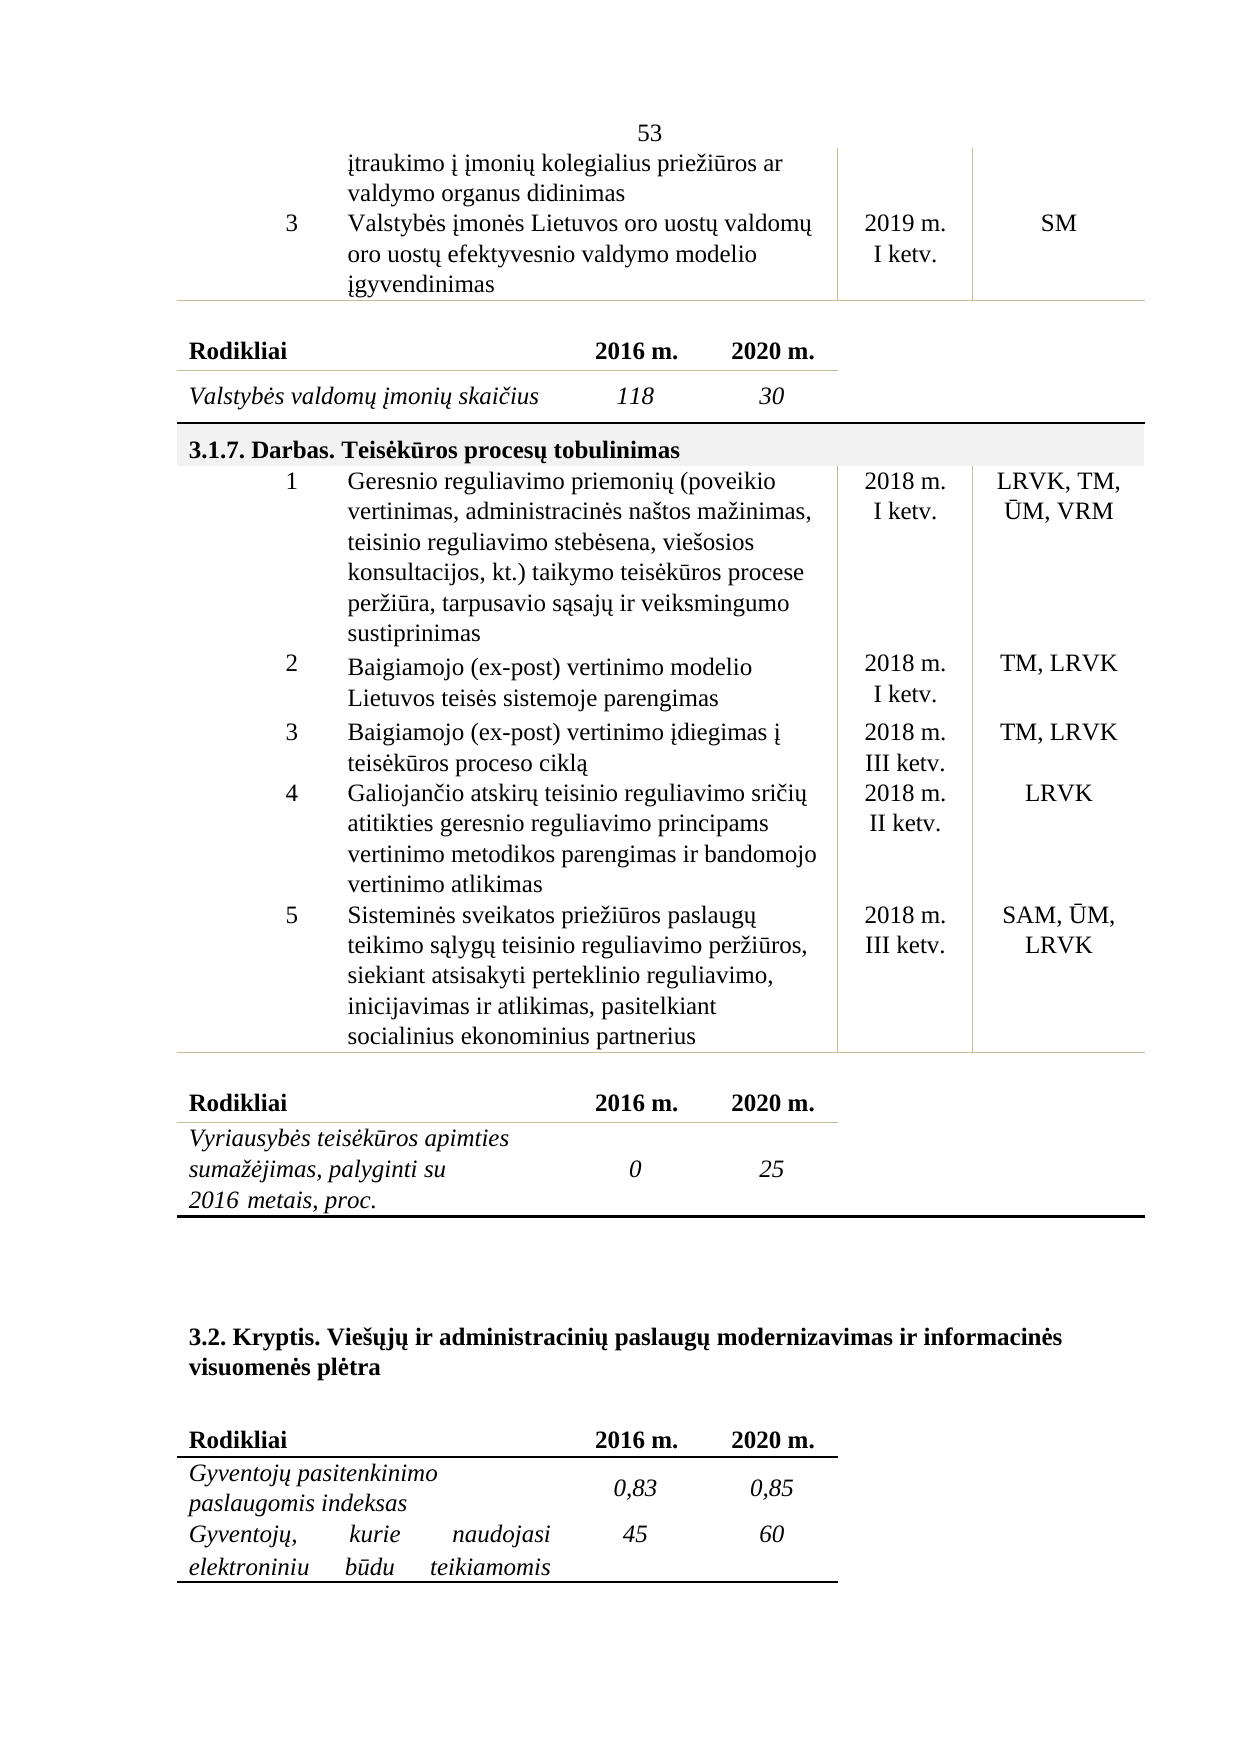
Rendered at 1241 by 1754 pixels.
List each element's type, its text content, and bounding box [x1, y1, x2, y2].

table_cell [177, 900, 247, 1052]
table_cell [973, 1383, 1144, 1422]
table_cell 4 [247, 778, 336, 900]
table_cell [336, 1279, 390, 1310]
table_cell 2016 m. [565, 1085, 708, 1122]
table_cell SM [973, 209, 1144, 300]
table_cell [973, 1519, 1144, 1581]
table_cell Rodikliai [177, 1422, 336, 1456]
table_cell [708, 301, 838, 332]
table_cell [247, 1279, 336, 1310]
table_cell [247, 1218, 336, 1248]
table_cell 3.2. Kryptis. Viešųjų ir administracinių paslaugų modernizavimas ir informacinės visuomenės plėtra [177, 1310, 1144, 1382]
table_cell TM, LRVK [973, 717, 1144, 778]
table_cell Baigiamojo (ex-post) vertinimo įdiegimas į teisėkūros proceso ciklą [336, 717, 837, 778]
table_cell [390, 1218, 564, 1248]
table_cell 2018 m. I ketv. [838, 466, 972, 648]
table_cell [177, 649, 247, 717]
table_cell [390, 1383, 564, 1422]
table_cell 2018 m. III ketv. [838, 717, 972, 778]
table_cell LRVK, TM, ŪM, VRM [973, 466, 1144, 648]
table_cell [973, 1279, 1144, 1310]
table_cell [565, 1383, 708, 1422]
table_cell 3 [247, 209, 336, 300]
table_cell [838, 148, 972, 208]
table_cell [565, 1218, 708, 1248]
table_cell [838, 1279, 973, 1310]
table_cell [177, 1248, 247, 1279]
table_cell 25 [708, 1123, 838, 1215]
table_cell 0,85 [708, 1458, 838, 1519]
table_cell [973, 1218, 1144, 1248]
table_cell [247, 301, 336, 332]
table_cell [390, 1279, 564, 1310]
table_cell 2018 m. I ketv. [838, 649, 972, 717]
table_cell 3.1.7. Darbas. Teisėkūros procesų tobulinimas [177, 424, 1144, 466]
table_cell [247, 1053, 336, 1085]
table_cell [177, 1218, 247, 1248]
table_cell Gyventojų pasitenkinimo paslaugomis indeksas [177, 1458, 564, 1519]
table_cell [390, 301, 564, 332]
table_cell 2018 m. III ketv. [838, 900, 972, 1052]
table_cell 0,83 [565, 1458, 708, 1519]
table_cell [177, 717, 247, 778]
table_cell 2016 m. [565, 1422, 708, 1456]
table_cell [565, 301, 708, 332]
table_cell [838, 1122, 973, 1215]
table_cell [973, 1085, 1144, 1122]
table_cell [838, 1085, 973, 1122]
table_cell [336, 1248, 390, 1279]
table_cell 5 [247, 900, 336, 1052]
table_cell 45 [565, 1519, 708, 1581]
table_cell [838, 1519, 973, 1581]
table_cell [973, 1248, 1144, 1279]
table_cell [973, 370, 1144, 422]
table_cell [973, 1053, 1144, 1085]
table_cell [708, 1279, 838, 1310]
table_cell [838, 1422, 973, 1456]
table_cell [177, 466, 247, 648]
table_cell [247, 1383, 336, 1422]
table_cell [336, 301, 390, 332]
table_cell Gyventojų, kurie naudojasi elektroniniu būdu teikiamomis [177, 1519, 564, 1581]
table_cell [390, 1053, 564, 1085]
table_cell [565, 1248, 708, 1279]
table_cell [177, 1053, 247, 1085]
table_cell Valstybės įmonės Lietuvos oro uostų valdomų oro uostų efektyvesnio valdymo modelio įgyvendinimas [336, 209, 837, 300]
table_cell 2020 m. [708, 1422, 838, 1456]
table_cell 2020 m. [708, 1085, 838, 1122]
table_cell Sisteminės sveikatos priežiūros paslaugų teikimo sąlygų teisinio reguliavimo peržiūros, siekiant atsisakyti perteklinio reguliavimo, inicijavimas ir atlikimas, pasitelkiant socialinius ekonominius partnerius [336, 900, 837, 1052]
table_cell [973, 1122, 1144, 1215]
table_cell [177, 148, 247, 208]
table_cell [336, 1218, 390, 1248]
table_cell [565, 1053, 708, 1085]
table_cell TM, LRVK [973, 649, 1144, 717]
table_cell [177, 209, 247, 300]
table_cell LRVK [973, 778, 1144, 900]
table_cell 2016 m. [565, 333, 708, 370]
table_cell 118 [565, 371, 708, 422]
table_cell 2019 m. I ketv. [838, 209, 972, 300]
table_cell [838, 1383, 973, 1422]
table_cell Valstybės valdomų įmonių skaičius [177, 371, 564, 422]
table_cell [973, 333, 1144, 370]
table_cell 2020 m. [708, 333, 838, 370]
table_cell [177, 1383, 247, 1422]
table_cell [708, 1053, 838, 1085]
table_cell įtraukimo į įmonių kolegialius priežiūros ar valdymo organus didinimas [336, 148, 837, 208]
table_cell [247, 1248, 336, 1279]
table_cell [973, 301, 1144, 332]
table_cell [565, 1279, 708, 1310]
table_cell [838, 1456, 973, 1519]
table_cell 1 [247, 466, 336, 648]
table_cell [336, 1053, 390, 1085]
table_cell [708, 1248, 838, 1279]
table_cell [973, 1422, 1144, 1456]
table_cell Galiojančio atskirų teisinio reguliavimo sričių atitikties geresnio reguliavimo principams vertinimo metodikos parengimas ir bandomojo vertinimo atlikimas [336, 778, 837, 900]
table_cell [838, 333, 973, 370]
table_cell 2018 m. II ketv. [838, 778, 972, 900]
table_cell [390, 1248, 564, 1279]
table_cell [336, 1383, 390, 1422]
table_cell [247, 148, 336, 208]
table_cell [177, 778, 247, 900]
table_cell [838, 301, 973, 332]
table_cell [177, 301, 247, 332]
table_cell [838, 370, 973, 422]
table_cell 30 [708, 371, 838, 422]
table_cell 3 [247, 717, 336, 778]
table_cell SAM, ŪM, LRVK [973, 900, 1144, 1052]
table_cell [336, 1422, 564, 1456]
table_cell Rodikliai [177, 333, 336, 370]
table_cell [973, 148, 1144, 208]
table_cell [708, 1383, 838, 1422]
table_cell [838, 1248, 973, 1279]
table_cell 0 [565, 1123, 708, 1215]
table_cell [708, 1218, 838, 1248]
table_cell Baigiamojo (ex-post) vertinimo modelio Lietuvos teisės sistemoje parengimas [336, 649, 837, 717]
table_cell [838, 1053, 973, 1085]
table_cell Rodikliai [177, 1085, 336, 1122]
table_cell [336, 1085, 564, 1122]
table_cell [336, 333, 564, 370]
table_cell [973, 1456, 1144, 1519]
table_cell [177, 1279, 247, 1310]
table_cell Vyriausybės teisėkūros apimties sumažėjimas, palyginti su 2016 metais, proc. [177, 1123, 564, 1215]
table_cell 60 [708, 1519, 838, 1581]
table_cell [838, 1218, 973, 1248]
table_cell 2 [247, 649, 336, 717]
table_cell Geresnio reguliavimo priemonių (poveikio vertinimas, administracinės naštos mažinimas, teisinio reguliavimo stebėsena, viešosios konsultacijos, kt.) taikymo teisėkūros procese peržiūra, tarpusavio sąsajų ir veiksmingumo sustiprinimas [336, 466, 837, 648]
